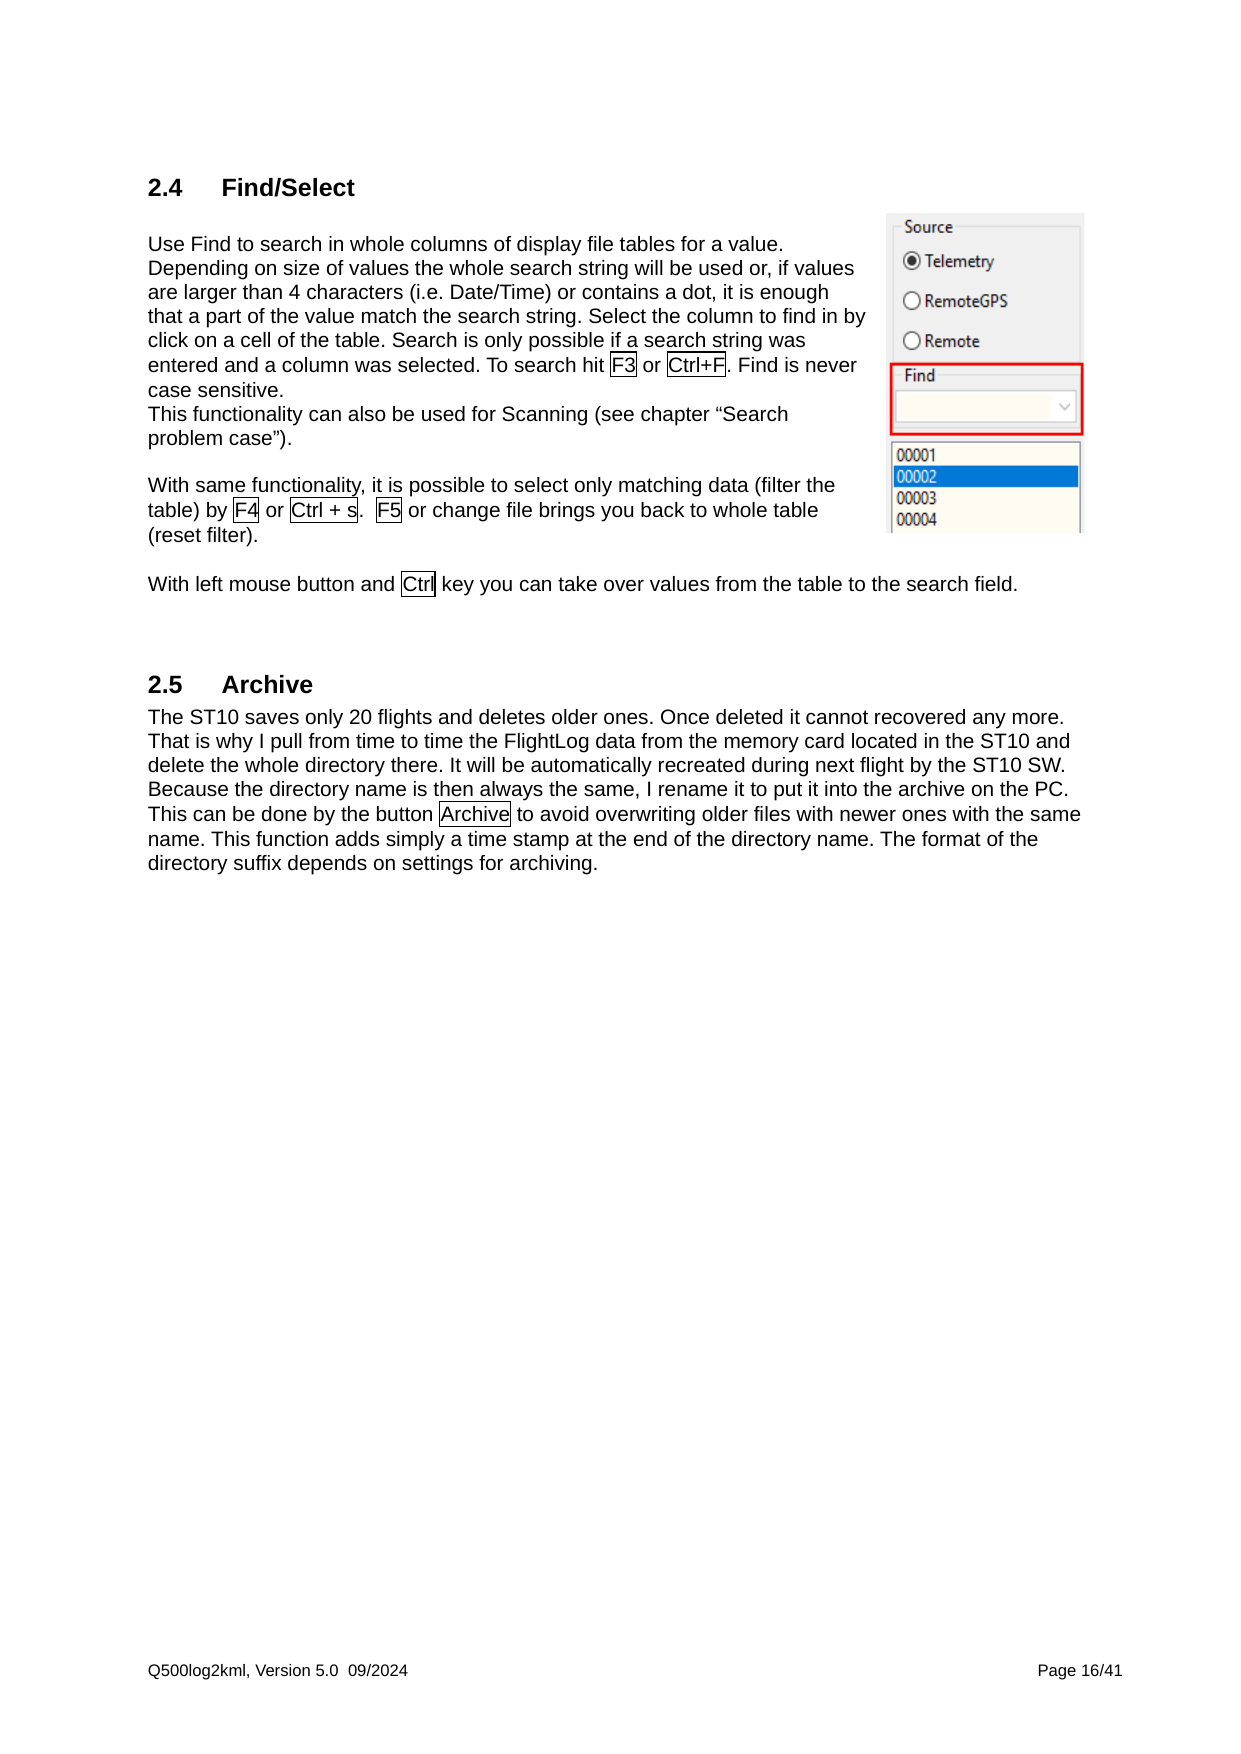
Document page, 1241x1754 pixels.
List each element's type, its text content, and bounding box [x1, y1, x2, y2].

text Use Find to search in whole columns of display file tables for a value. Depending on size of values the whole search string will be used or, if values are larger than 4 characters (i.e. Date/Time) or contains a dot, it is enough that a part of the value match the search string. Select the column to find in by click on a cell of the table. Search is only possible if a search string was entered and a column was selected. To search hit F3 or Ctrl+F. Find is never case sensitive. [148, 232, 886, 401]
subtitle Find/Select [148, 173, 1093, 201]
text This functionality can also be used for Scanning (see chapter “Search problem case”). [148, 401, 886, 449]
text With same functionality, it is possible to select only matching data (filter the table) by F4 or Ctrl + s. F5 or change file brings you back to whole table (reset filter). [148, 473, 1093, 547]
text With left mouse button and [148, 571, 401, 597]
subtitle Archive [148, 670, 1093, 699]
text The ST10 saves only 20 flights and deletes older ones. Once deleted it cannot recovered any more. That is why I pull from time to time the FlightLog data from the memory card located in the ST10 and delete the whole directory there. It will be automatically recreated during next flight by the ST10 SW. Because the directory name is then always the same, I rename it to put it into the archive on the PC. This can be done by the button Archive to avoid overwriting older files with newer ones with the same name. This function adds simply a time stamp at the end of the directory name. The format of the directory suffix depends on settings for archiving. [148, 705, 1093, 875]
text Ctrl [402, 572, 434, 596]
text key you can take over values from the table to the search field. [436, 571, 1093, 597]
picture [886, 213, 1085, 533]
